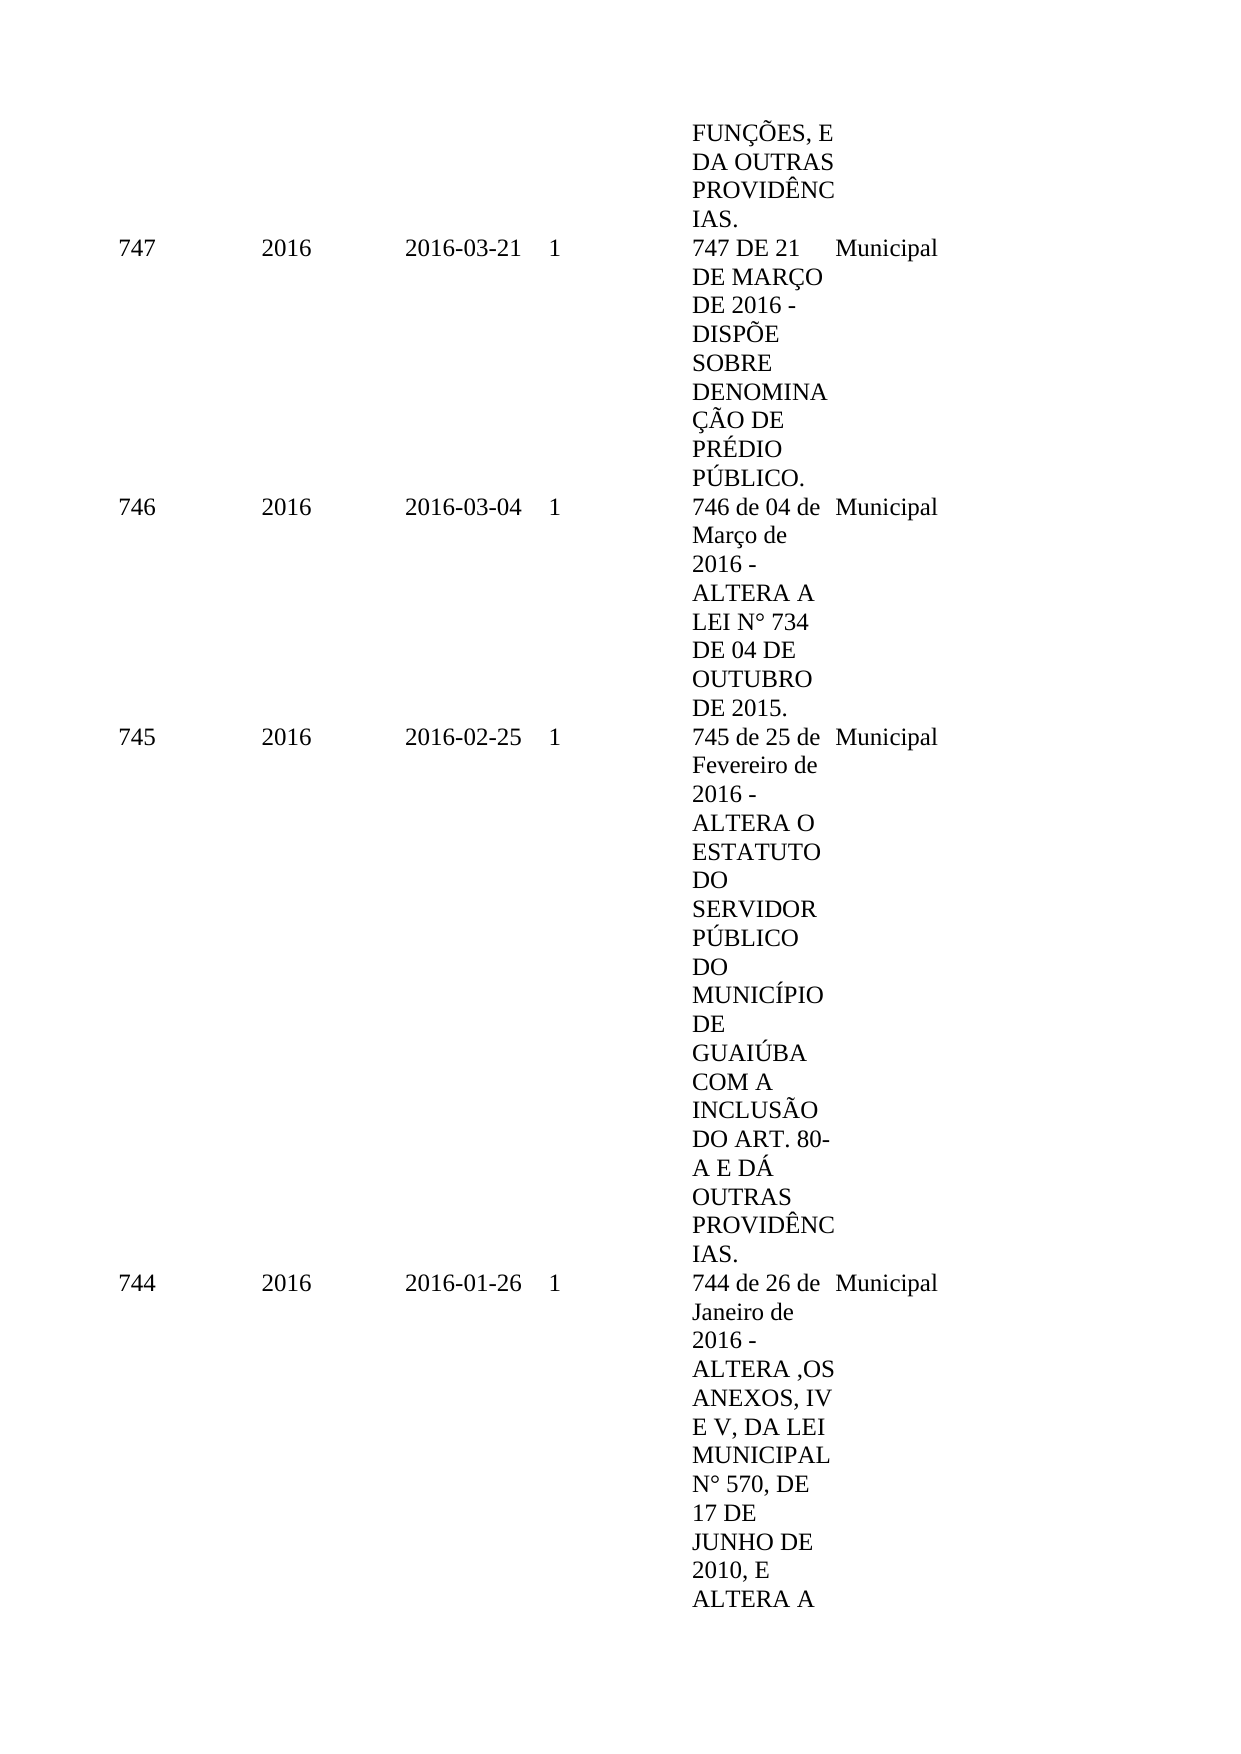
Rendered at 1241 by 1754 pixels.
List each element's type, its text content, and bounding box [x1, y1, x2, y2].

table_cell [261, 118, 405, 233]
table_cell [979, 233, 1122, 492]
table_cell [548, 118, 692, 233]
table_cell 745 [118, 722, 261, 1268]
table_cell 745 de 25 de Fevereiro de 2016 - ALTERA O ESTATUTO DO SERVIDOR PÚBLICO DO MUNICÍPIO DE GUAIÚBA COM A INCLUSÃO DO ART. 80-A E DÁ OUTRAS PROVIDÊNCIAS. [692, 722, 835, 1268]
table_cell 744 de 26 de Janeiro de 2016 - ALTERA ,OS ANEXOS, IV E V, DA LEI MUNICIPAL N° 570, DE 17 DE JUNHO DE 2010, E ALTERA A [692, 1268, 835, 1613]
table_cell 2016-01-26 [405, 1268, 548, 1613]
table_cell 747 DE 21 DE MARÇO DE 2016 - DISPÕE SOBRE DENOMINAÇÃO DE PRÉDIO PÚBLICO. [692, 233, 835, 492]
table_cell 1 [548, 233, 692, 492]
table_cell 1 [548, 722, 692, 1268]
table_cell 2016-03-04 [405, 492, 548, 722]
table_cell 2016 [261, 492, 405, 722]
table_cell [979, 118, 1122, 233]
table_cell [979, 492, 1122, 722]
table_cell 747 [118, 233, 261, 492]
table_cell [835, 118, 979, 233]
table_cell 1 [548, 492, 692, 722]
table_cell 746 de 04 de Março de 2016 - ALTERA A LEI N° 734 DE 04 DE OUTUBRO DE 2015. [692, 492, 835, 722]
table_cell [979, 722, 1122, 1268]
table_cell [405, 118, 548, 233]
table_cell 744 [118, 1268, 261, 1613]
table_cell 2016 [261, 1268, 405, 1613]
table_cell [118, 118, 261, 233]
table_cell Municipal [835, 492, 979, 722]
table_cell Municipal [835, 722, 979, 1268]
table_cell 746 [118, 492, 261, 722]
table_cell FUNÇÕES, E DA OUTRAS PROVIDÊNCIAS. [692, 118, 835, 233]
table_cell 2016 [261, 722, 405, 1268]
table_cell Municipal [835, 1268, 979, 1613]
table_cell [979, 1268, 1122, 1613]
table_cell Municipal [835, 233, 979, 492]
table_cell 1 [548, 1268, 692, 1613]
table_cell 2016 [261, 233, 405, 492]
table_cell 2016-03-21 [405, 233, 548, 492]
table_cell 2016-02-25 [405, 722, 548, 1268]
